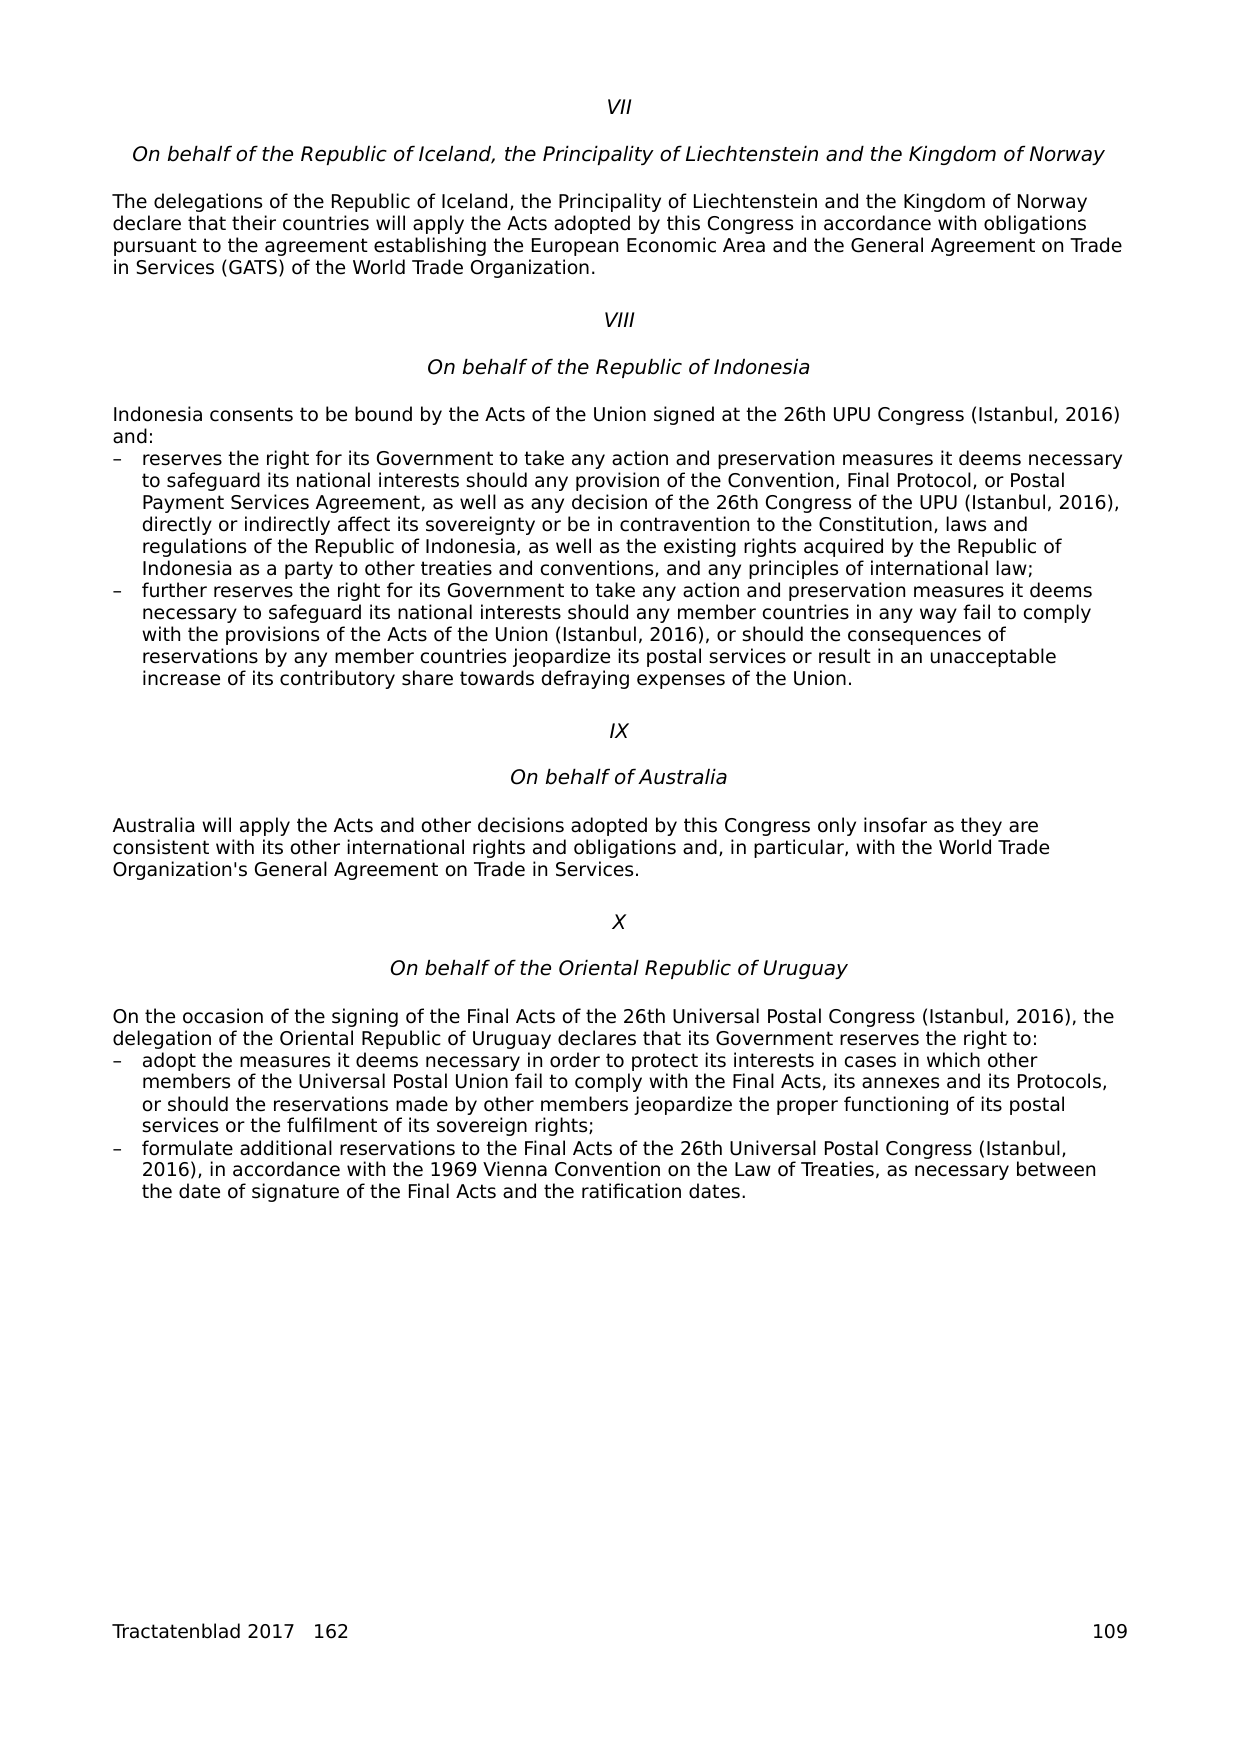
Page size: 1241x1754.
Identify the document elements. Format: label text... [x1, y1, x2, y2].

text – reserves the right for its Government to take any action and preservation measures it deems necessary to safeguard its national interests should any provision of the Convention, Final Protocol, or Postal Payment Services Agreement, as well as any decision of the 26th Congress of the UPU (Istanbul, 2016), directly or indirectly affect its sovereignty or be in contravention to the Constitution, laws and regulations of the Republic of Indonesia, as well as the existing rights acquired by the Republic of Indonesia as a party to other treaties and conventions, and any principles of international law; [112, 448, 1128, 580]
subtitle IX On behalf of Australia [112, 719, 1128, 789]
text – formulate additional reservations to the Final Acts of the 26th Universal Postal Congress (Istanbul, 2016), in accordance with the 1969 Vienna Convention on the Law of Treaties, as necessary between the date of signature of the Final Acts and the ratification dates. [112, 1137, 1128, 1203]
subtitle VII On behalf of the Republic of Iceland, the Principality of Liechtenstein and the Kingdom of Norway [112, 96, 1128, 166]
text – adopt the measures it deems necessary in order to protect its interests in cases in which other members of the Universal Postal Union fail to comply with the Final Acts, its annexes and its Protocols, or should the reservations made by other members jeopardize the proper functioning of its postal services or the fulfilment of its sovereign rights; [112, 1049, 1128, 1137]
subtitle VIII On behalf of the Republic of Indonesia [112, 309, 1128, 379]
subtitle X On behalf of the Oriental Republic of Uruguay [112, 911, 1128, 981]
text Australia will apply the Acts and other decisions adopted by this Congress only insofar as they are consistent with its other international rights and obligations and, in particular, with the World Trade Organization's General Agreement on Trade in Services. [112, 814, 1128, 881]
text The delegations of the Republic of Iceland, the Principality of Liechtenstein and the Kingdom of Norway declare that their countries will apply the Acts adopted by this Congress in accordance with obligations pursuant to the agreement establishing the European Economic Area and the General Agreement on Trade in Services (GATS) of the World Trade Organization. [112, 191, 1128, 279]
text Indonesia consents to be bound by the Acts of the Union signed at the 26th UPU Congress (Istanbul, 2016) and: [112, 404, 1128, 448]
text – further reserves the right for its Government to take any action and preservation measures it deems necessary to safeguard its national interests should any member countries in any way fail to comply with the provisions of the Acts of the Union (Istanbul, 2016), or should the consequences of reservations by any member countries jeopardize its postal services or result in an unacceptable increase of its contributory share towards defraying expenses of the Union. [112, 580, 1128, 689]
text On the occasion of the signing of the Final Acts of the 26th Universal Postal Congress (Istanbul, 2016), the delegation of the Oriental Republic of Uruguay declares that its Government reserves the right to: [112, 1006, 1128, 1049]
